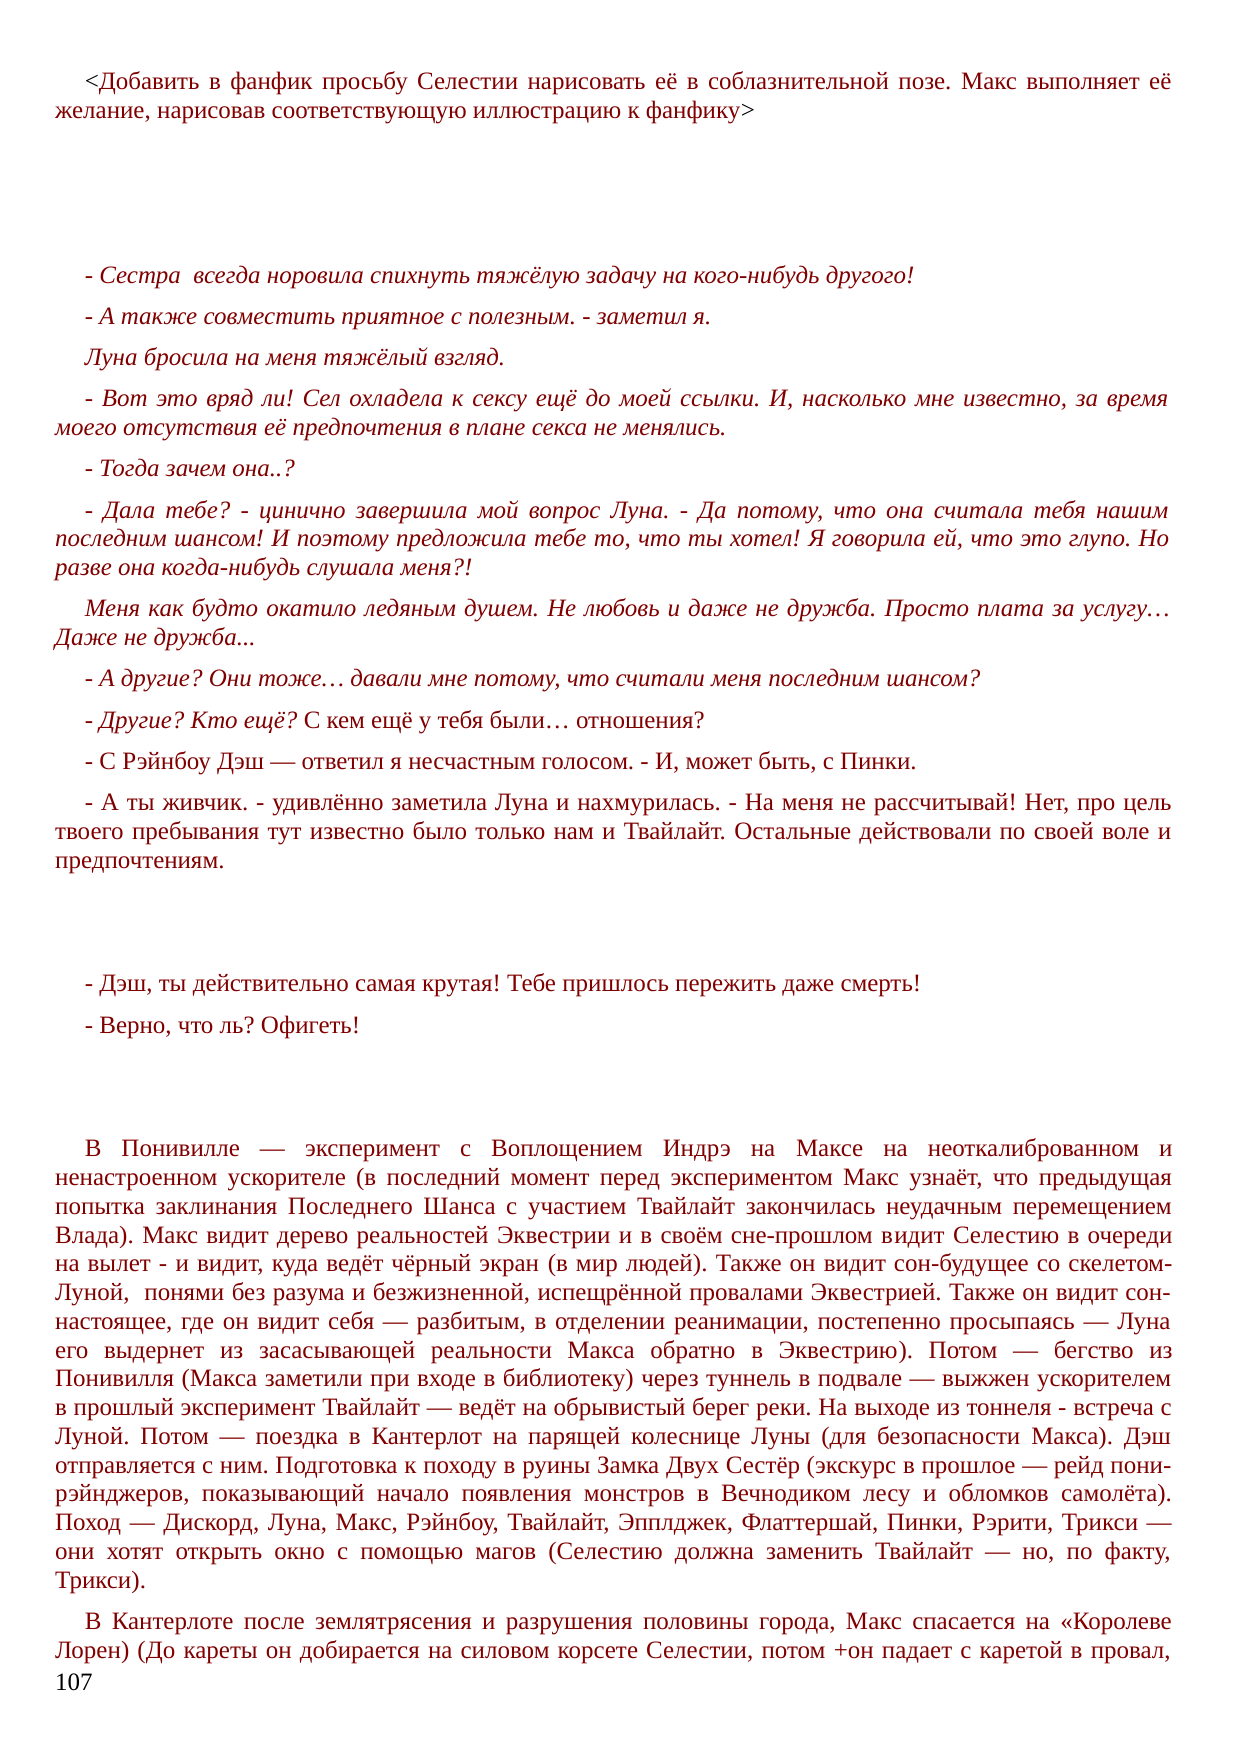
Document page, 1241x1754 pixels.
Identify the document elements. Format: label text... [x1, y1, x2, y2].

text <Добавить в фанфик просьбу Селестии нарисовать её в соблазнительной позе. Макс выполняет её желание, нарисовав соответствующую иллюстрацию к фанфику> [55, 66, 1173, 123]
text - А ты живчик. - удивлённо заметила Луна и нахмурилась. - На меня не рассчитывай! Нет, про цель твоего пребывания тут известно было только нам и Твайлайт. Остальные действовали по своей воле и предпочтениям. [55, 787, 1173, 873]
text - А также совместить приятное с полезным. - заметил я. [55, 301, 1173, 330]
text - Вот это вряд ли! Сел охладела к сексу ещё до моей ссылки. И, насколько мне известно, за время моего отсутствия её предпочтения в плане секса не менялись. [55, 383, 1173, 441]
text - Тогда зачем она..? [55, 453, 1173, 482]
text - Верно, что ль? Офигеть! [55, 1010, 1173, 1038]
text В Кантерлоте после землятрясения и разрушения половины города, Макс спасается на «Королеве Лорен) (До кареты он добирается на силовом корсете Селестии, потом +он падает с каретой в провал, [55, 1606, 1173, 1663]
text - Сестра всегда норовила спихнуть тяжёлую задачу на кого-нибудь другого! [55, 260, 1173, 288]
text - С Рэйнбоу Дэш — ответил я несчастным голосом. - И, может быть, с Пинки. [55, 746, 1173, 775]
text - Другие? Кто ещё? С кем ещё у тебя были… отношения? [55, 705, 1173, 733]
text - Дала тебе? - цинично завершила мой вопрос Луна. - Да потому, что она считала тебя нашим последним шансом! И поэтому предложила тебе то, что ты хотел! Я говорила ей, что это глупо. Но разве она когда-нибудь слушала меня?! [55, 495, 1173, 581]
text - А другие? Они тоже… давали мне потому, что считали меня последним шансом? [55, 663, 1173, 692]
text Луна бросила на меня тяжёлый взгляд. [55, 342, 1173, 371]
text - Дэш, ты действительно самая крутая! Тебе пришлось пережить даже смерть! [55, 968, 1173, 997]
text В Понивилле — эксперимент с Воплощением Индрэ на Максе на неоткалиброванном и ненастроенном ускорителе (в последний момент перед экспериментом Макс узнаёт, что предыдущая попытка заклинания Последнего Шанса с участием Твайлайт закончилась неудачным перемещением Влада). Макс видит дерево реальностей Эквестрии и в своём сне-прошлом видит Селестию в очереди на вылет - и видит, куда ведёт чёрный экран (в мир людей). Также он видит сон-будущее со скелетом-Луной, понями без разума и безжизненной, испещрённой провалами Эквестрией. Также он видит сон-настоящее, где он видит себя — разбитым, в отделении реанимации, постепенно просыпаясь — Луна его выдернет из засасывающей реальности Макса обратно в Эквестрию). Потом — бегство из Понивилля (Макса заметили при входе в библиотеку) через туннель в подвале — выжжен ускорителем в прошлый эксперимент Твайлайт — ведёт на обрывистый берег реки. На выходе из тоннеля - встреча с Луной. Потом — поездка в Кантерлот на парящей колеснице Луны (для безопасности Макса). Дэш отправляется с ним. Подготовка к походу в руины Замка Двух Сестёр (экскурс в прошлое — рейд пони-рэйнджеров, показывающий начало появления монстров в Вечнодиком лесу и обломков самолёта). Поход — Дискорд, Луна, Макс, Рэйнбоу, Твайлайт, Эпплджек, Флаттершай, Пинки, Рэрити, Трикси — они хотят открыть окно с помощью магов (Селестию должна заменить Твайлайт — но, по факту, Трикси). [55, 1133, 1173, 1593]
text Меня как будто окатило ледяным душем. Не любовь и даже не дружба. Просто плата за услугу… Даже не дружба... [55, 593, 1173, 651]
